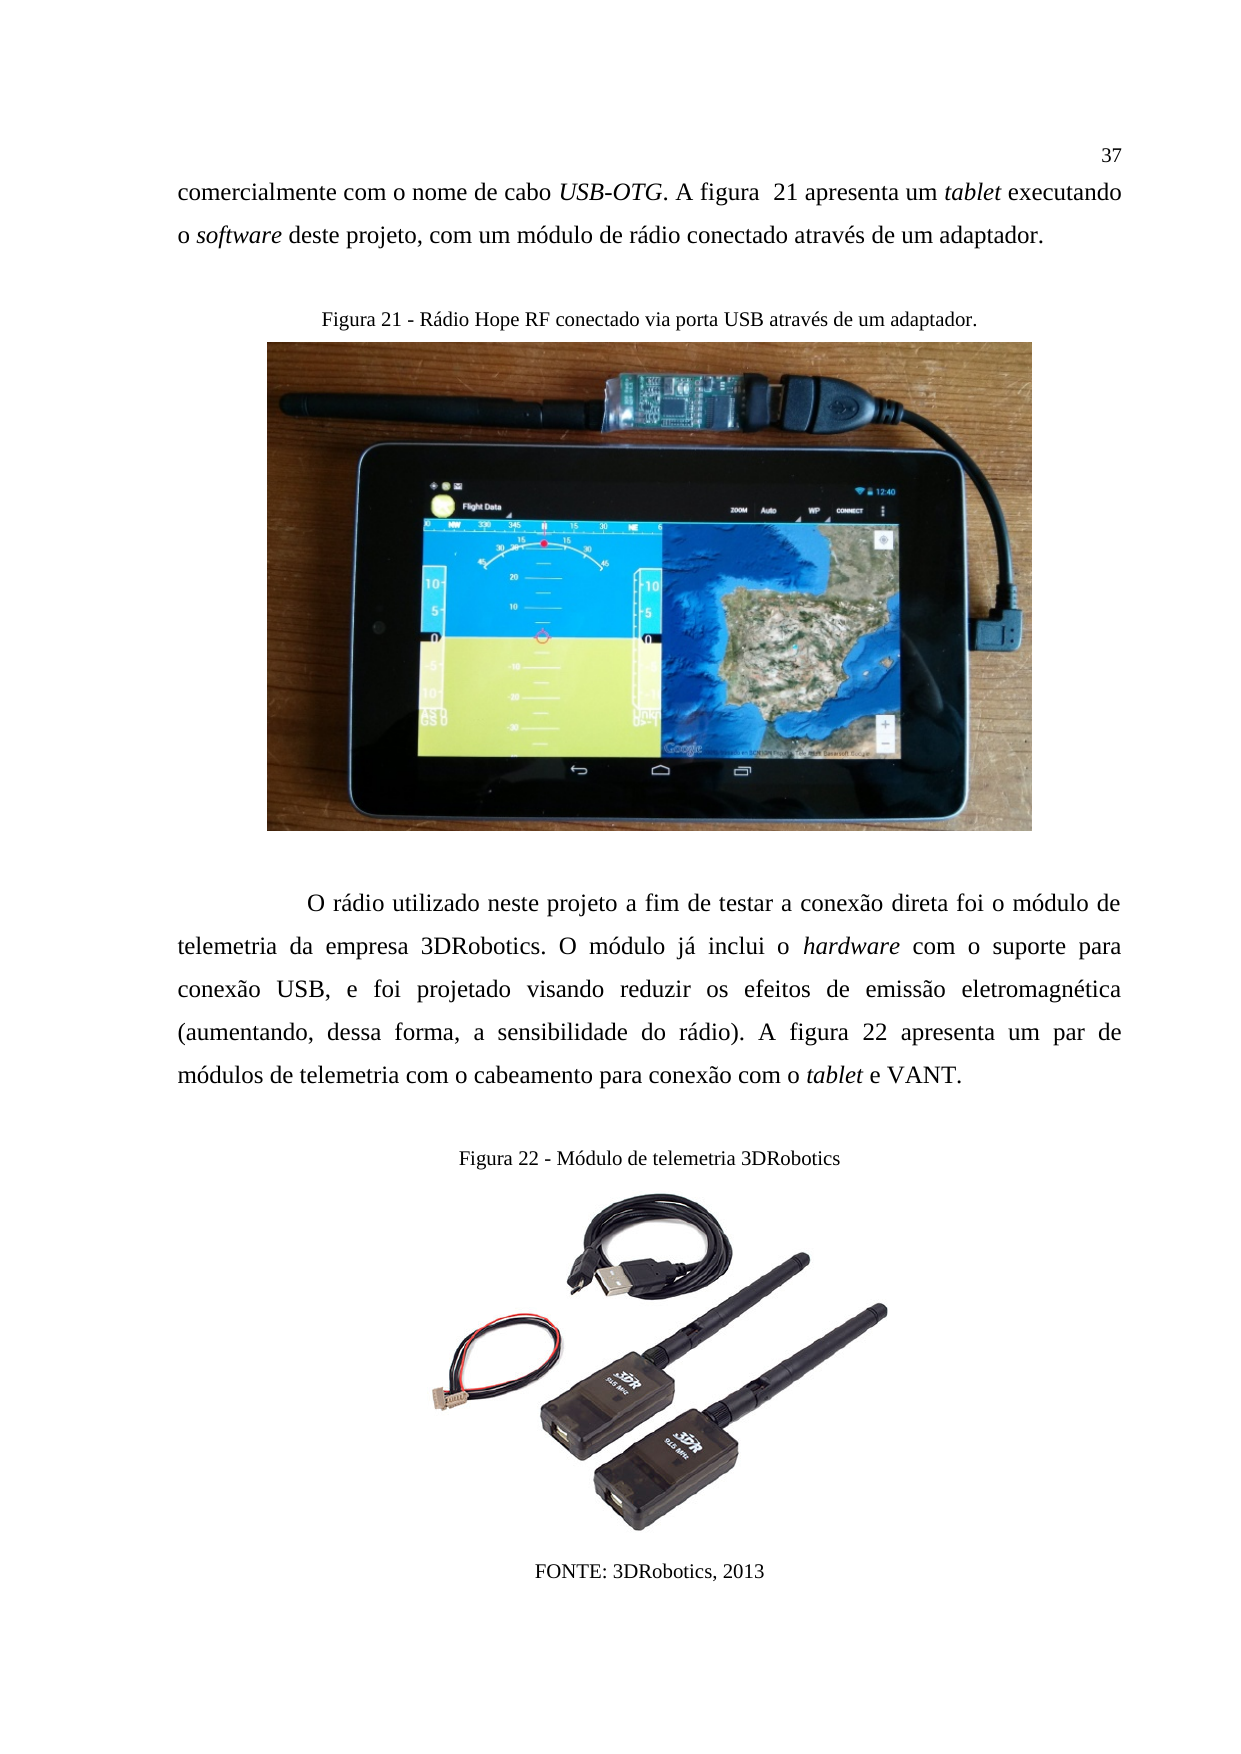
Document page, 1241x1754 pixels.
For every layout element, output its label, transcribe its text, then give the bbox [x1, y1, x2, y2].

text FONTE: 3DRobotics, 2013 [177, 1547, 1122, 1583]
text comercialmente com o nome de cabo USB-OTG. A figura 21 apresenta um tablet executando o software deste projeto, com um módulo de rádio conectado através de um adaptador. [177, 177, 1122, 249]
list Módulo de telemetria 3DRobotics [177, 1146, 1122, 1170]
picture [267, 342, 1032, 831]
picture [391, 1182, 908, 1547]
text O rádio utilizado neste projeto a fim de testar a conexão direta foi o módulo de telemetria da empresa 3DRobotics. O módulo já inclui o hardware com o suporte para conexão USB, e foi projetado visando reduzir os efeitos de emissão eletromagnética (aumentando, dessa forma, a sensibilidade do rádio). A figura 22 apresenta um par de módulos de telemetria com o cabeamento para conexão com o tablet e VANT. [177, 888, 1122, 1089]
list Rádio Hope RF conectado via porta USB através de um adaptador. [177, 307, 1122, 331]
